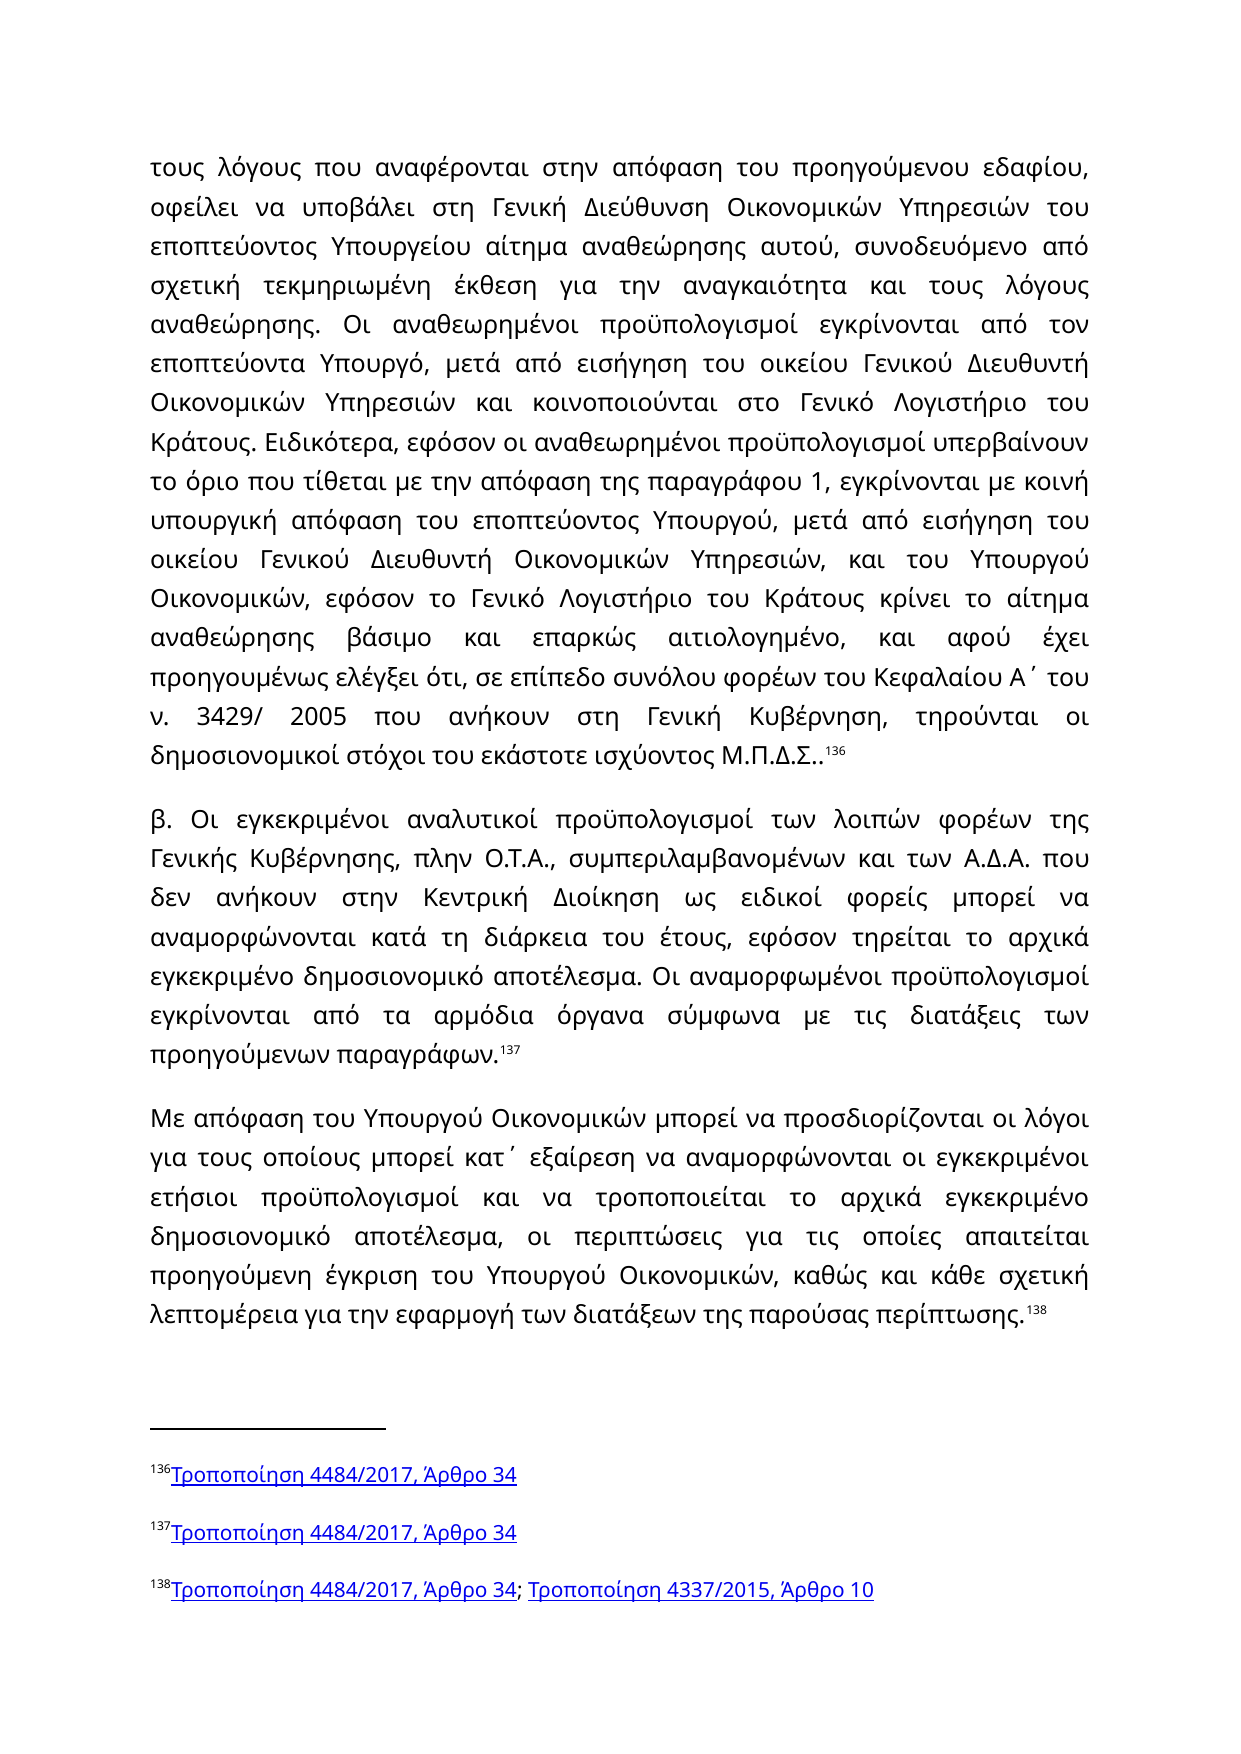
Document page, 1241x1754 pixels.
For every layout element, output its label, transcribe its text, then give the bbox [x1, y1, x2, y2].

text Τροποποίηση 4484/2017, Άρθρο 34 [150, 1518, 1090, 1546]
text Τροποποίηση 4484/2017, Άρθρο 34 [150, 1460, 1090, 1489]
text τους λόγους που αναφέρονται στην απόφαση του προηγούµενου εδαφίου, οφείλει να υποβάλει στη Γενική Διεύθυνση Οικονοµικών Υπηρεσιών του εποπτεύοντος Υπουργείου αίτηµα αναθεώρησης αυτού, συνοδευόµενο από σχετική τεκµηριωµένη έκθεση για την αναγκαιότητα και τους λόγους αναθεώρησης. Οι αναθεωρηµένοι προϋπολογισµοί εγκρίνονται από τον εποπτεύοντα Υπουργό, µετά από εισήγηση του οικείου Γενικού Διευθυντή Οικονοµικών Υπηρεσιών και κοινοποιούνται στο Γενικό Λογιστήριο του Κράτους. Ειδικότερα, εφόσον οι αναθεωρηµένοι προϋπολογισµοί υπερβαίνουν το όριο που τίθεται µε την απόφαση της παραγράφου 1, εγκρίνονται µε κοινή υπουργική απόφαση του εποπτεύοντος Υπουργού, µετά από εισήγηση του οικείου Γενικού Διευθυντή Οικονοµικών Υπηρεσιών, και του Υπουργού Οικονοµικών, εφόσον το Γενικό Λογιστήριο του Κράτους κρίνει το αίτηµα αναθεώρησης βάσιµο και επαρκώς αιτιολογηµένο, και αφού έχει προηγουµένως ελέγξει ότι, σε επίπεδο συνόλου φορέων του Κεφαλαίου Α΄ του ν. 3429/ 2005 που ανήκουν στη Γενική Κυβέρνηση, τηρούνται οι δηµοσιονοµικοί στόχοι του εκάστοτε ισχύοντος Μ.Π.Δ.Σ.. [150, 150, 1090, 772]
text Τροποποίηση 4484/2017, Άρθρο 34; Τροποποίηση 4337/2015, Άρθρο 10 [150, 1576, 1090, 1604]
text Με απόφαση του Υπουργού Οικονοµικών µπορεί να προσδιορίζονται οι λόγοι για τους οποίους µπορεί κατ΄ εξαίρεση να αναµορφώνονται οι εγκεκριµένοι ετήσιοι προϋπολογισµοί και να τροποποιείται το αρχικά εγκεκριµένο δηµοσιονοµικό αποτέλεσµα, οι περιπτώσεις για τις οποίες απαιτείται προηγούµενη έγκριση του Υπουργού Οικονοµικών, καθώς και κάθε σχετική λεπτοµέρεια για την εφαρµογή των διατάξεων της παρούσας περίπτωσης. [150, 1101, 1090, 1331]
text β. Οι εγκεκριµένοι αναλυτικοί προϋπολογισµοί των λοιπών φορέων της Γενικής Κυβέρνησης, πλην Ο.Τ.Α., συµπεριλαµβανοµένων και των Α.Δ.Α. που δεν ανήκουν στην Κεντρική Διοίκηση ως ειδικοί φορείς µπορεί να αναµορφώνονται κατά τη διάρκεια του έτους, εφόσον τηρείται το αρχικά εγκεκριµένο δηµοσιονοµικό αποτέλεσµα. Οι αναµορφωµένοι προϋπολογισµοί εγκρίνονται από τα αρµόδια όργανα σύµφωνα µε τις διατάξεις των προηγούµενων παραγράφων. [150, 802, 1090, 1071]
